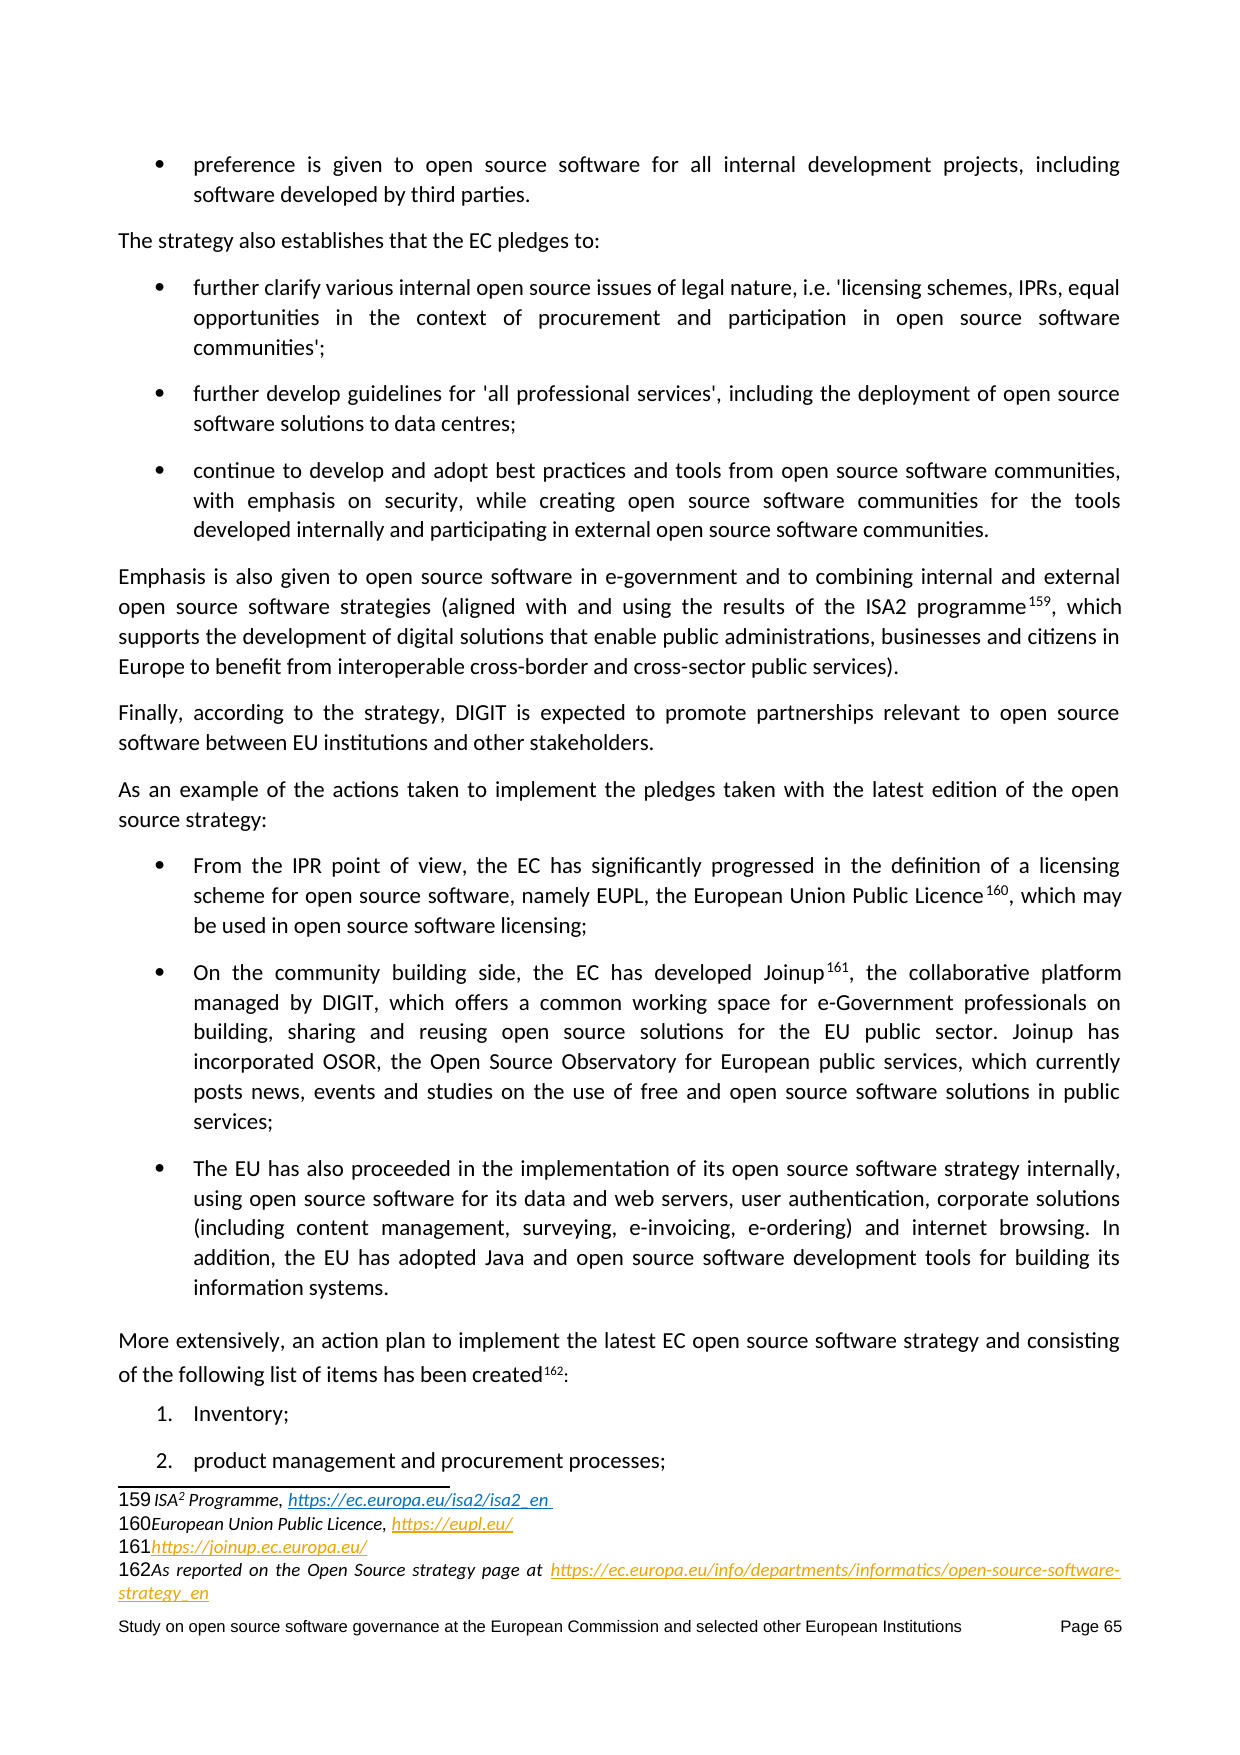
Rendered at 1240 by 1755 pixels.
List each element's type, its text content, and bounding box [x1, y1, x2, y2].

list further develop guidelines for 'all professional services', including the deployment of open source software solutions to data centres; [156, 379, 1122, 437]
list From the IPR point of view, the EC has significantly progressed in the definition of a licensing scheme for open source software, namely EUPL, the European Union Public Licence, which may be used in open source software licensing; [156, 851, 1122, 939]
text ISA2 Programme, https://ec.europa.eu/isa2/isa2_en [118, 1487, 1122, 1512]
list continue to develop and adopt best practices and tools from open source software communities, with emphasis on security, while creating open source software communities for the tools developed internally and participating in external open source software communities. [156, 456, 1122, 544]
text More extensively, an action plan to implement the latest EC open source software strategy and consisting of the following list of items has been created: [118, 1326, 1122, 1388]
list European Union Public Licence, https://eupl.eu/ [118, 1512, 1122, 1535]
text Finally, according to the strategy, DIGIT is expected to promote partnerships relevant to open source software between EU institutions and other stakeholders. [118, 698, 1122, 756]
text The strategy also establishes that the EC pledges to: [118, 226, 1122, 254]
list On the community building side, the EC has developed Joinup, the collaborative platform managed by DIGIT, which offers a common working space for e-Government professionals on building, sharing and reusing open source solutions for the EU public sector. Joinup has incorporated OSOR, the Open Source Observatory for European public services, which currently posts news, events and studies on the use of free and open source software solutions in public services; [156, 958, 1122, 1135]
text Emphasis is also given to open source software in e-government and to combining internal and external open source software strategies (aligned with and using the results of the ISA2 programme, which supports the development of digital solutions that enable public administrations, businesses and citizens in Europe to benefit from interoperable cross-border and cross-sector public services). [118, 562, 1122, 680]
list product management and procurement processes; [156, 1446, 1122, 1474]
list further clarify various internal open source issues of legal nature, i.e. 'licensing schemes, IPRs, equal opportunities in the context of procurement and participation in open source software communities'; [156, 273, 1122, 361]
list https://joinup.ec.europa.eu/ [118, 1535, 1122, 1558]
text As an example of the actions taken to implement the pledges taken with the latest edition of the open source strategy: [118, 775, 1122, 833]
list Inventory; [156, 1399, 1122, 1427]
text As reported on the Open Source strategy page at https://ec.europa.eu/info/departments/informatics/open-source-software-strategy_en [118, 1558, 1122, 1604]
list preference is given to open source software for all internal development projects, including software developed by third parties. [156, 150, 1122, 208]
list The EU has also proceeded in the implementation of its open source software strategy internally, using open source software for its data and web servers, user authentication, corporate solutions (including content management, surveying, e-invoicing, e-ordering) and internet browsing. In addition, the EU has adopted Java and open source software development tools for building its information systems. [156, 1154, 1122, 1301]
